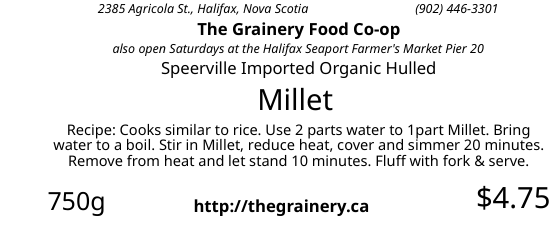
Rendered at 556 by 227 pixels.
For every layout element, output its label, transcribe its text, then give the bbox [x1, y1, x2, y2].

table_cell 750g [47, 175, 147, 217]
table_cell Speerville Imported Organic Hulled Millet Recipe: Cooks similar to rice. Use 2 parts water to 1part Millet. Bring water to a boil. Stir in Millet, reduce heat, cover and simmer 20 minutes. Remove from heat and let stand 10 minutes. Fluff with fork & serve. [47, 57, 550, 175]
table_header 2385 Agricola St., Halifax, Nova Scotia (902) 446-3301 The Grainery Food Co-op also open Saturdays at the Halifax Seaport Farmer's Market Pier 20 [47, 0, 550, 57]
table_cell $4.75 [415, 175, 550, 217]
table_cell http://thegrainery.ca [147, 175, 415, 217]
